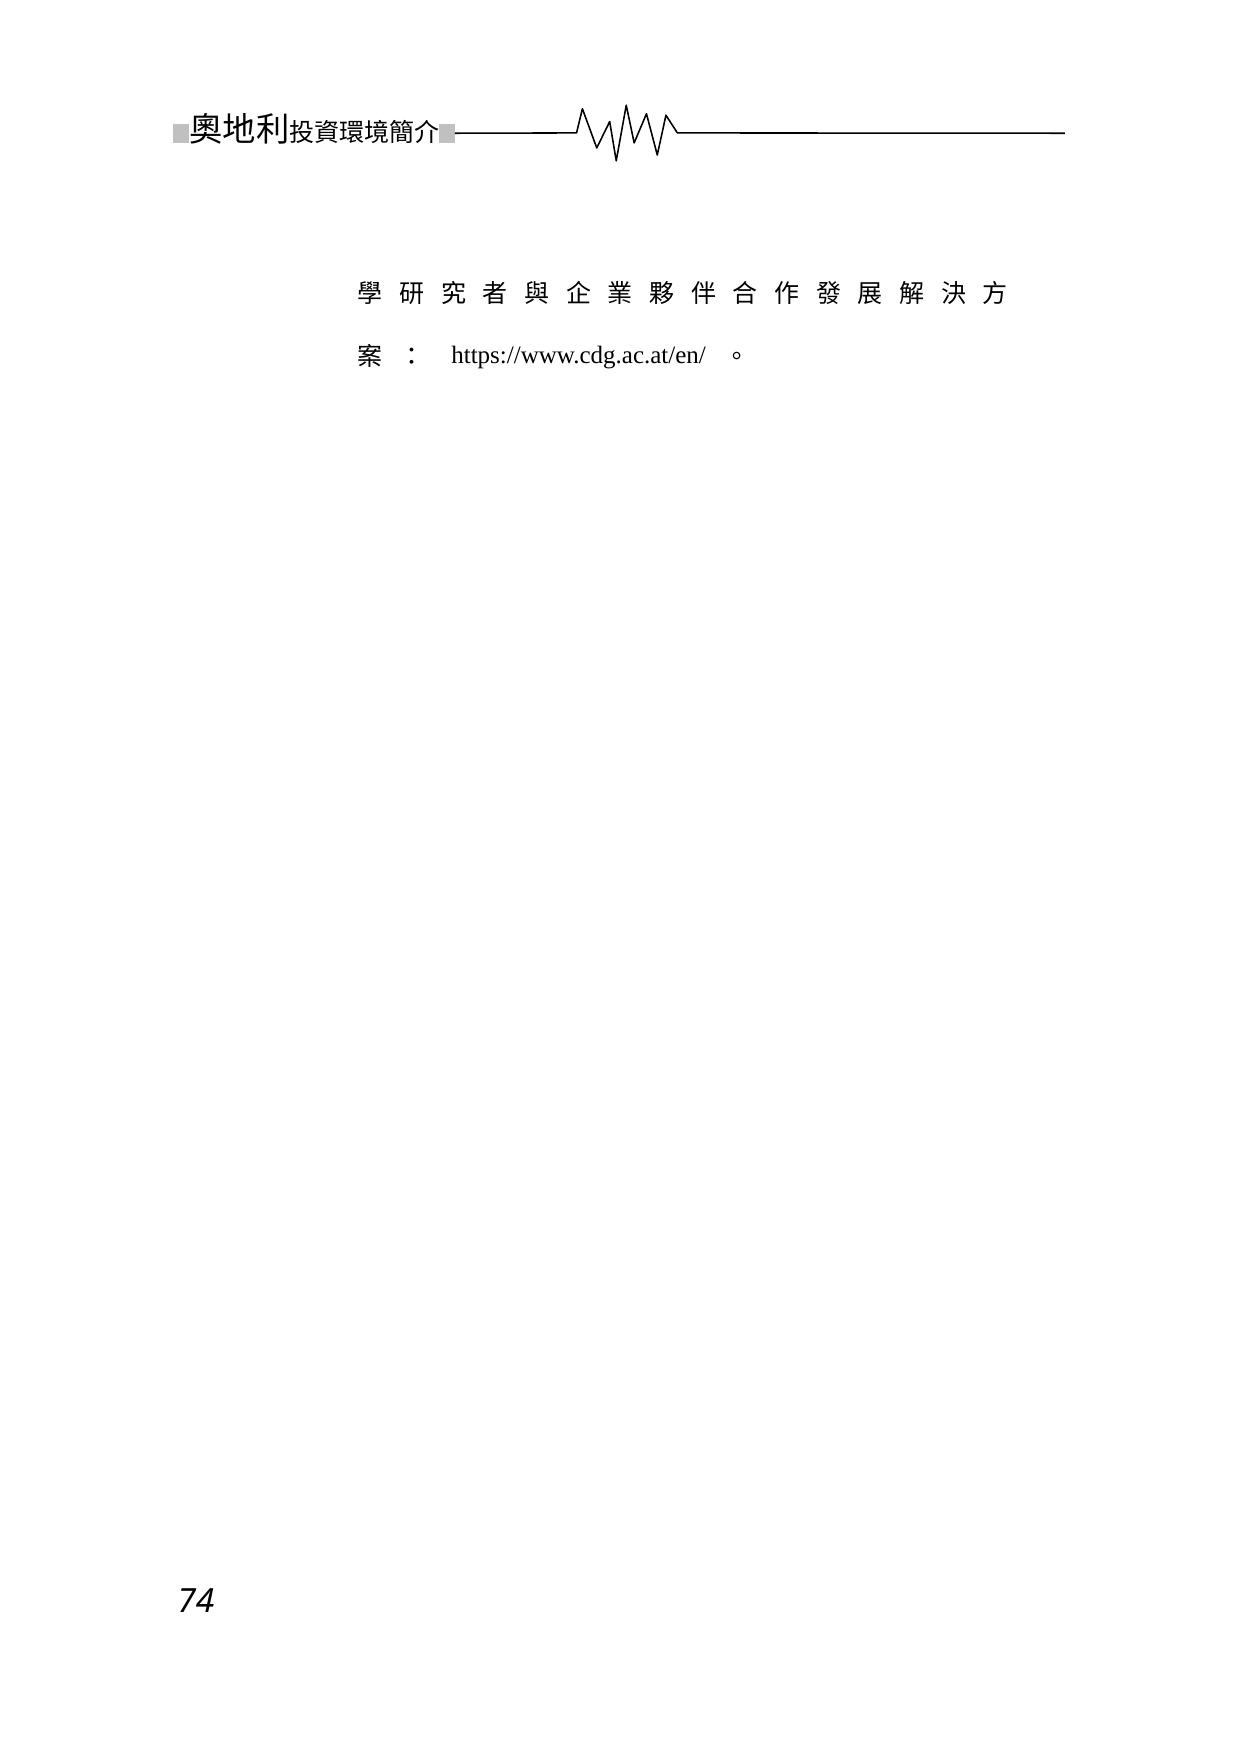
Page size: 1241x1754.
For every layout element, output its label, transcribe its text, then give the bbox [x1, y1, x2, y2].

text 學研究者與企業夥伴合作發展解決方案：https://www.cdg.ac.at/en/。 [281, 250, 1058, 375]
